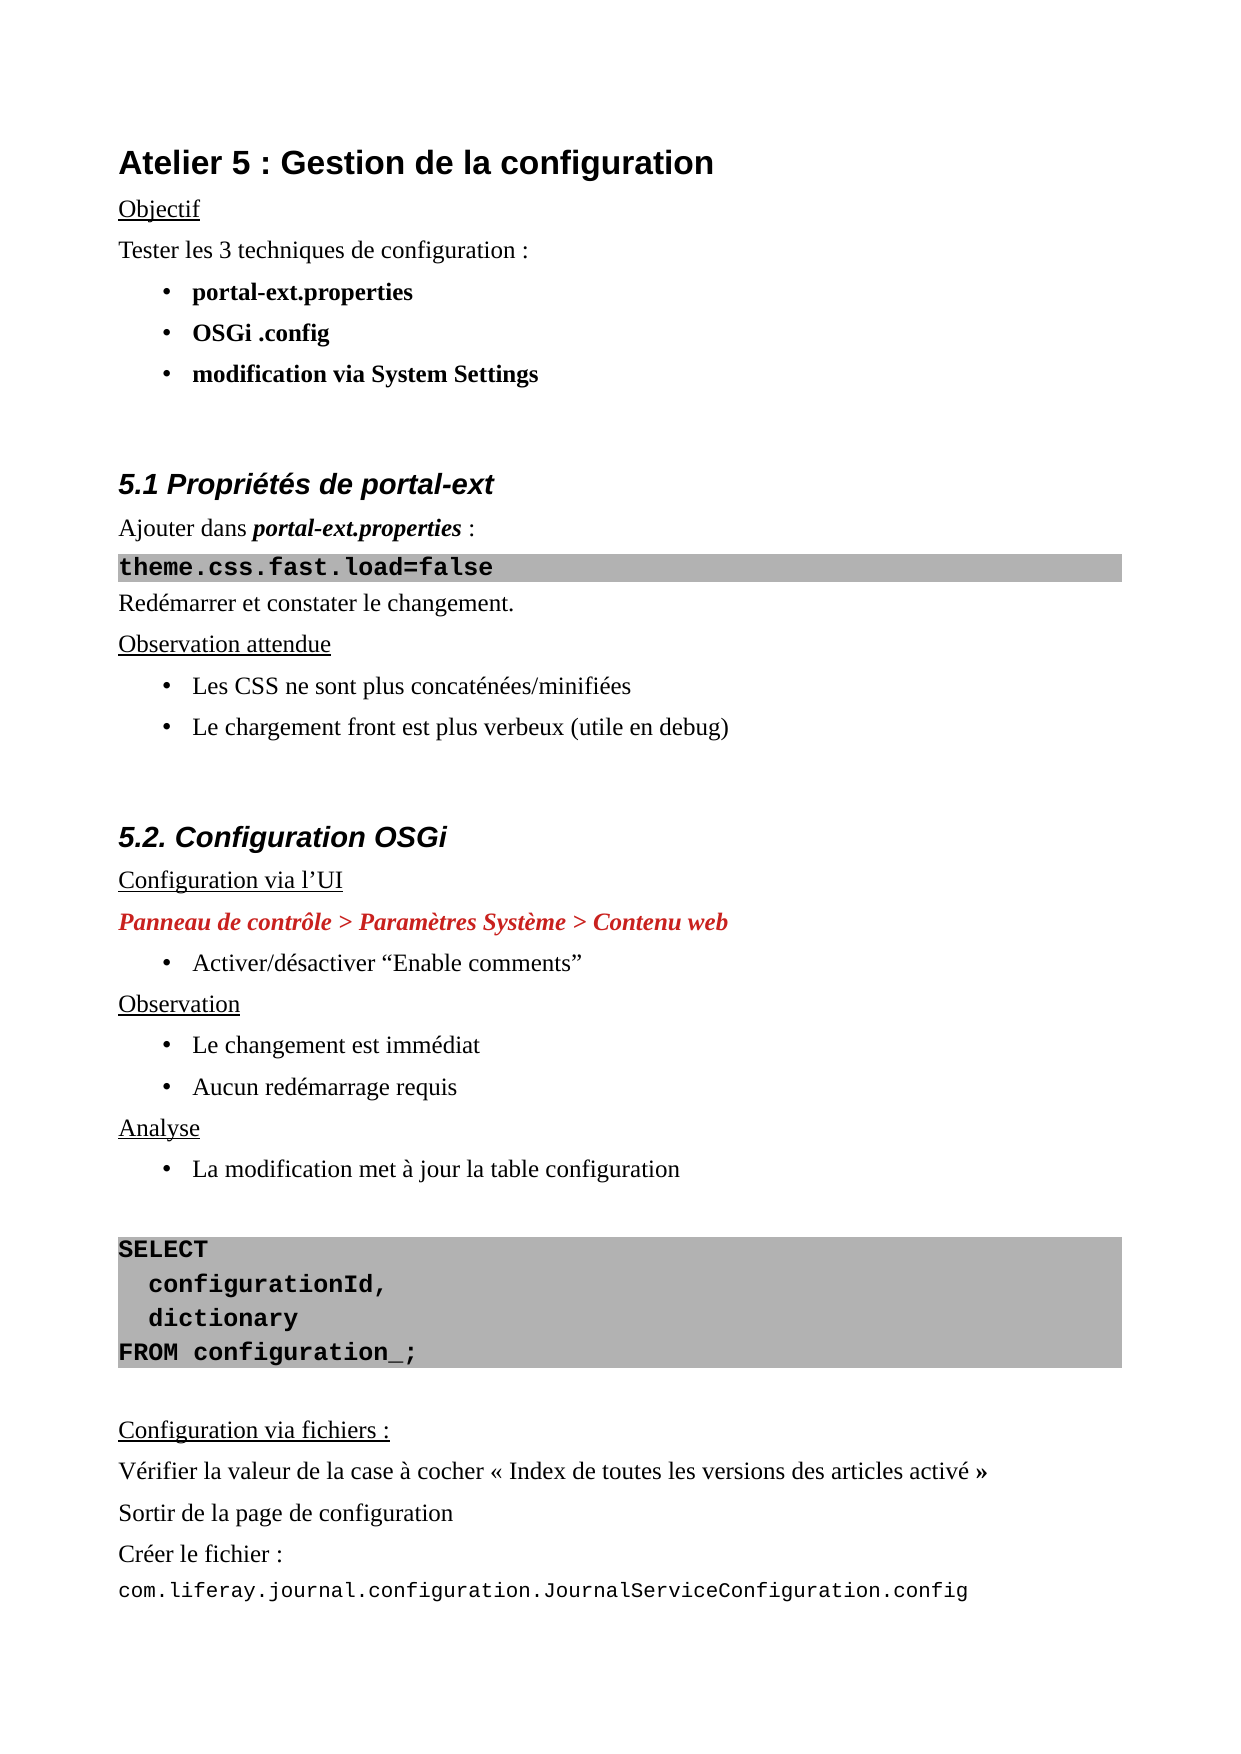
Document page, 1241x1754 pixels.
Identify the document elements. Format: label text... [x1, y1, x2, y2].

list Aucun redémarrage requis [162, 1072, 1122, 1101]
list Activer/désactiver “Enable comments” [162, 948, 1122, 977]
text Tester les 3 techniques de configuration : [118, 236, 1122, 264]
list Le chargement front est plus verbeux (utile en debug) [162, 712, 1122, 741]
text configurationId, [118, 1271, 1122, 1299]
text Observation attendue [118, 629, 1122, 658]
list portal-ext.properties [162, 277, 1122, 306]
text FROM configuration_; [118, 1340, 1122, 1368]
subtitle 5.2. Configuration OSGi [118, 819, 1122, 853]
text theme.css.fast.load=false [118, 554, 1122, 582]
text Vérifier la valeur de la case à cocher « Index de toutes les versions des articles activé » [118, 1456, 1122, 1485]
text Ajouter dans portal-ext.properties : [118, 513, 1122, 542]
list Les CSS ne sont plus concaténées/minifiées [162, 671, 1122, 699]
text Sortir de la page de configuration [118, 1498, 1122, 1526]
list modification via System Settings [162, 359, 1122, 388]
subtitle 5.1 Propriétés de portal-ext [118, 467, 1122, 500]
text Configuration via l’UI [118, 866, 1122, 894]
list OSGi .config [162, 318, 1122, 347]
text SELECT [118, 1237, 1122, 1265]
text Redémarrer et constater le changement. [118, 588, 1122, 617]
text dictionary [118, 1305, 1122, 1334]
text Configuration via fichiers : [118, 1415, 1122, 1444]
list Le changement est immédiat [162, 1031, 1122, 1059]
subtitle Atelier 5 : Gestion de la configuration [118, 143, 1122, 182]
text Créer le fichier : [118, 1539, 1122, 1568]
text Panneau de contrôle > Paramètres Système > Contenu web [118, 907, 1122, 936]
text Observation [118, 989, 1122, 1018]
list La modification met à jour la table configuration [162, 1154, 1122, 1183]
text com.liferay.journal.configuration.JournalServiceConfiguration.config [118, 1580, 1122, 1604]
text Analyse [118, 1113, 1122, 1142]
text Objectif [118, 194, 1122, 223]
